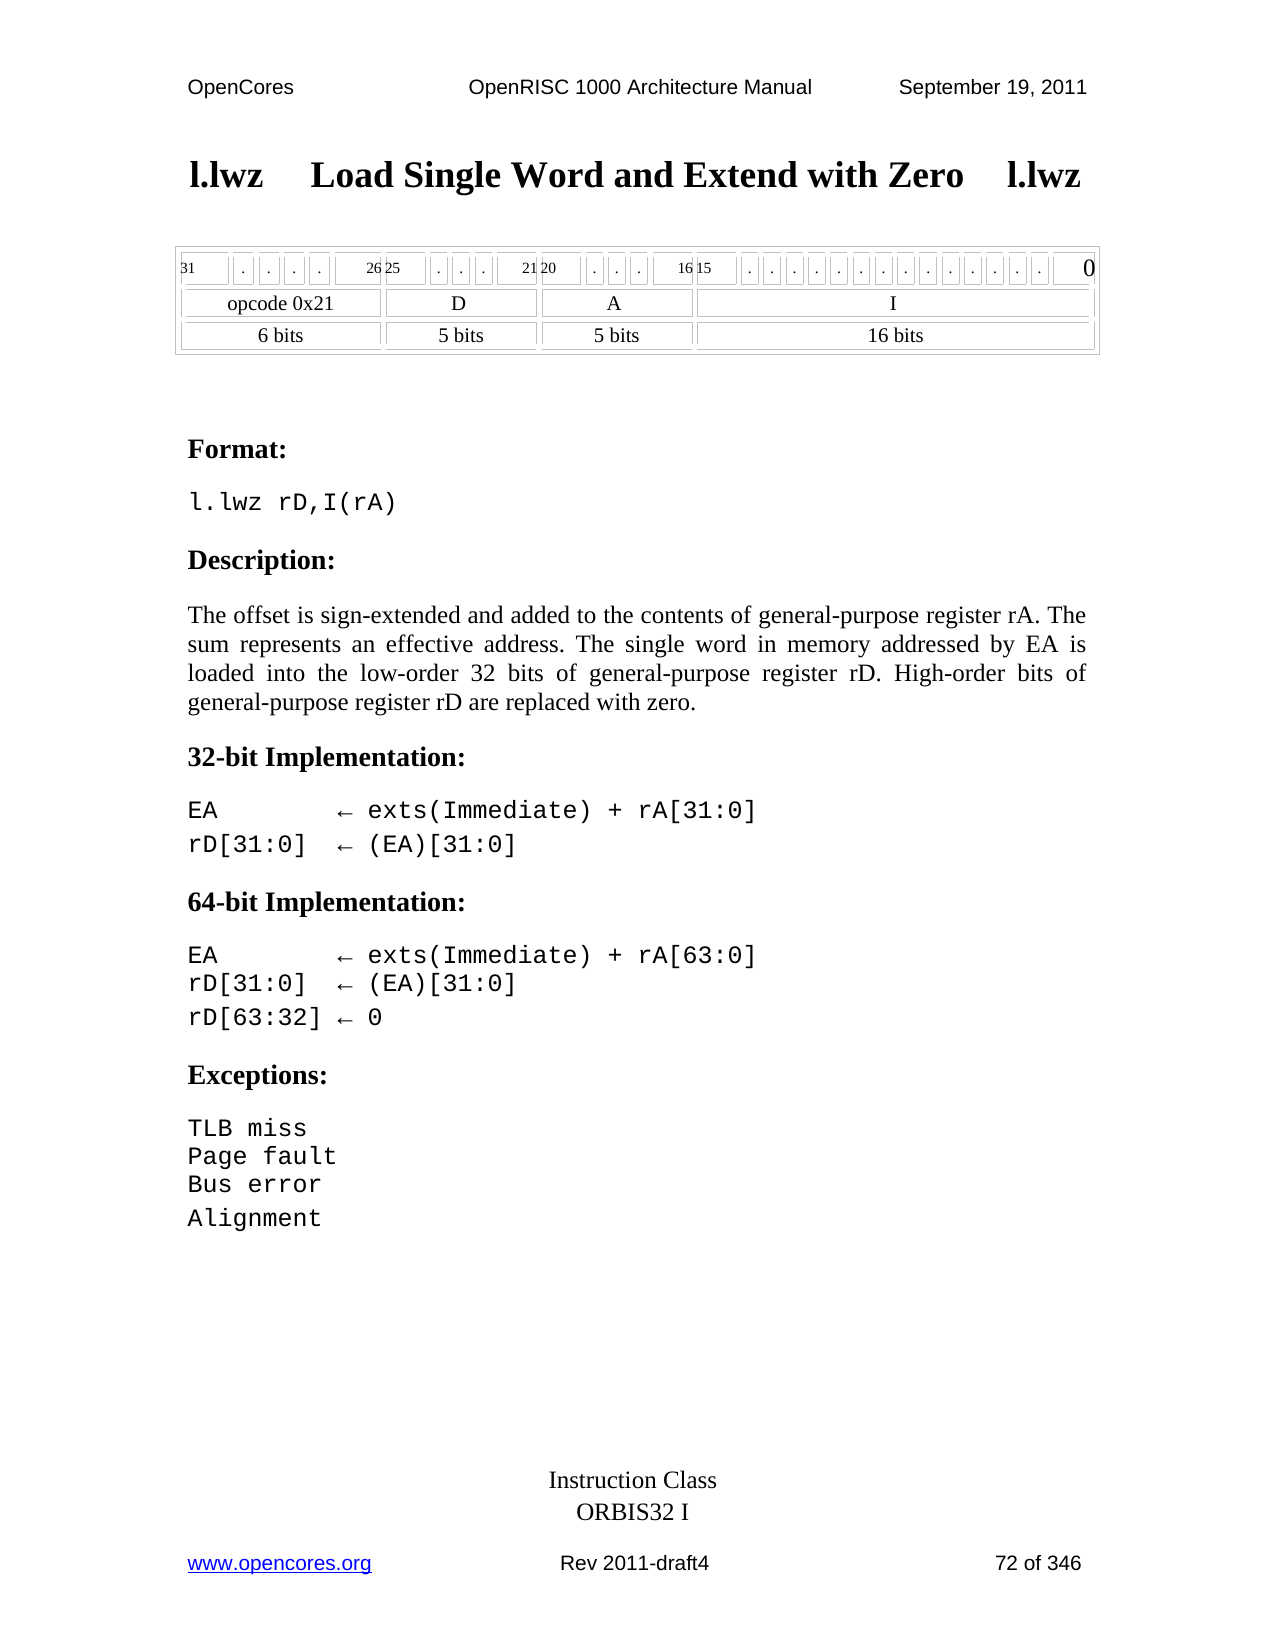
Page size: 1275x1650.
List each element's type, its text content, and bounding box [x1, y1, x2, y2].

text 32-bit Implementation: [187, 740, 1087, 773]
text EA ← exts(Immediate) + rA[31:0] rD[31:0] ← (EA)[31:0] [187, 798, 1087, 860]
text 64-bit Implementation: [187, 885, 1087, 917]
text EA ← exts(Immediate) + rA[63:0] rD[31:0] ← (EA)[31:0] rD[63:32] ← 0 [187, 942, 1087, 1033]
text TLB miss Page fault Bus error Alignment [187, 1115, 1087, 1234]
text Exceptions: [187, 1058, 1087, 1090]
text The offset is sign-extended and added to the contents of general-purpose register rA. The sum represents an effective address. The single word in memory addressed by EA is loaded into the low-order 32 bits of general-purpose register rD. High-order bits of general-purpose register rD are replaced with zero. [187, 600, 1087, 715]
text Description: [187, 543, 1087, 575]
text l.lwz rD,I(rA) [187, 489, 1087, 518]
text Format: [187, 432, 1087, 464]
